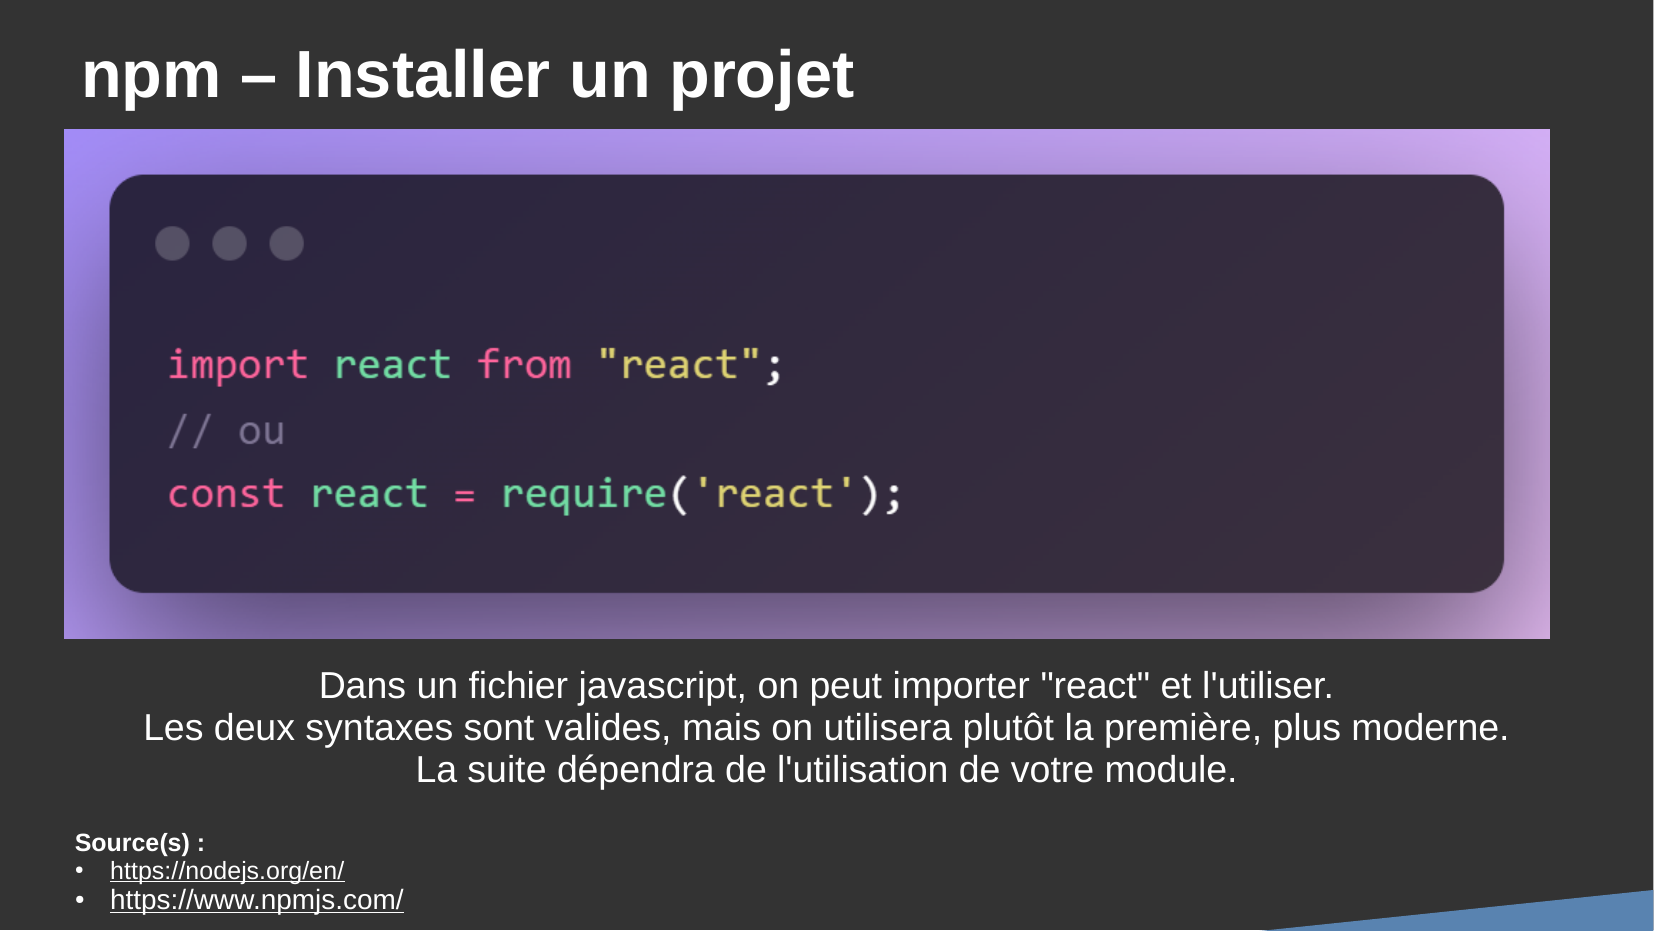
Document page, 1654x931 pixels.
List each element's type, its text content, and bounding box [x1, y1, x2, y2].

picture [64, 129, 1550, 639]
text_box Dans un fichier javascript, on peut importer "react" et l'utiliser. Les deux syntaxes sont valides, mais on utilisera plutôt la première, plus moderne. La suite dépendra de l'utilisation de votre module. [112, 657, 1541, 798]
text_box [1259, 889, 1654, 931]
text_box Source(s) : https://nodejs.org/en/ https://www.npmjs.com/ [60, 821, 1546, 924]
title npm – Installer un projet [81, 37, 897, 112]
